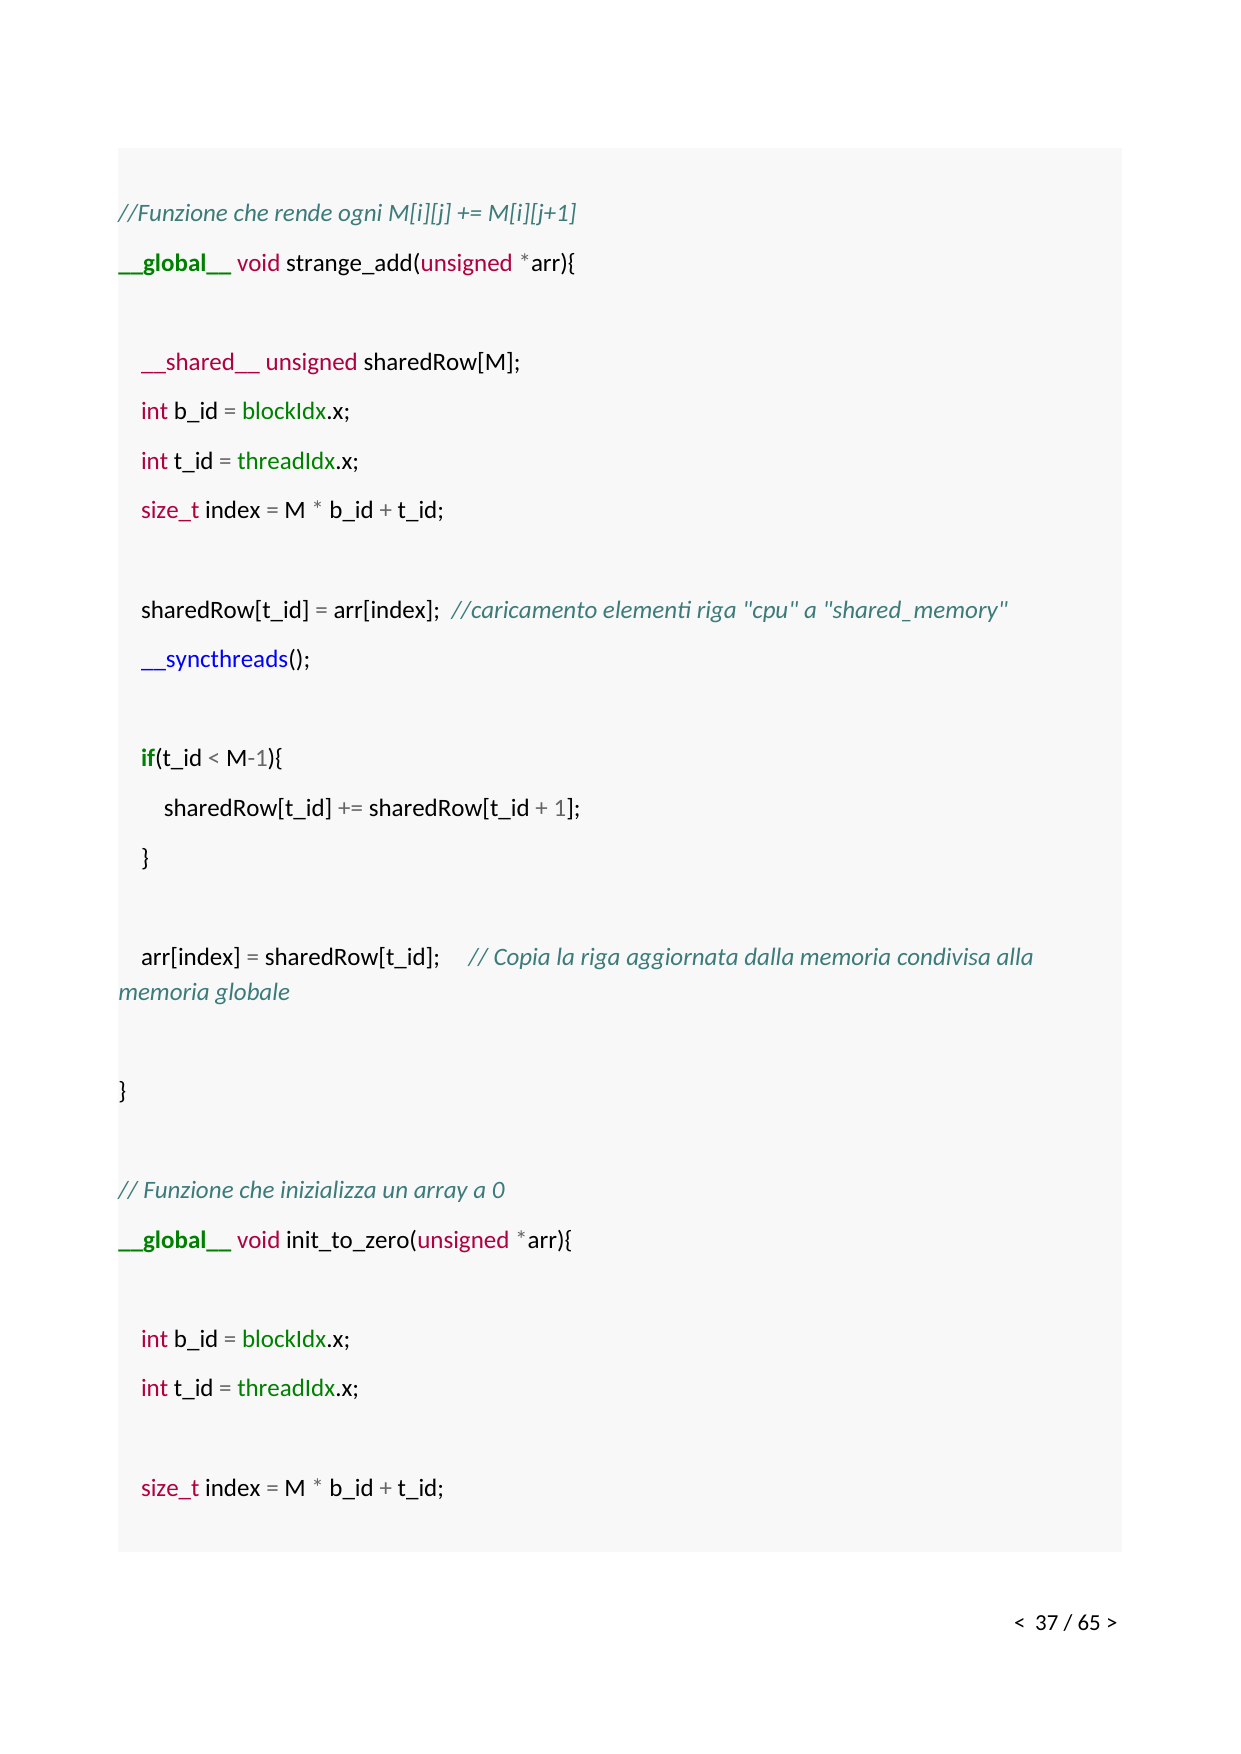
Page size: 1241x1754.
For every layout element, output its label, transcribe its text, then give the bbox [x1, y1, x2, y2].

text } [118, 842, 1122, 872]
text __syncthreads(); [118, 643, 1122, 674]
text int b_id = blockIdx.x; [118, 396, 1122, 426]
text //Funzione che rende ogni M[i][j] += M[i][j+1] [118, 197, 1122, 228]
text if(t_id < M-1){ [118, 743, 1122, 773]
text sharedRow[t_id] = arr[index]; //caricamento elementi riga "cpu" a "shared_memory" [118, 594, 1122, 624]
text } [118, 1075, 1122, 1106]
text int b_id = blockIdx.x; [118, 1323, 1122, 1353]
text sharedRow[t_id] += sharedRow[t_id + 1]; [118, 792, 1122, 823]
text size_t index = M * b_id + t_id; [118, 1472, 1122, 1502]
text size_t index = M * b_id + t_id; [118, 495, 1122, 525]
text int t_id = threadIdx.x; [118, 1373, 1122, 1403]
text // Funzione che inizializza un array a 0 [118, 1174, 1122, 1205]
text int t_id = threadIdx.x; [118, 445, 1122, 476]
text __shared__ unsigned sharedRow[M]; [118, 346, 1122, 376]
text arr[index] = sharedRow[t_id]; // Copia la riga aggiornata dalla memoria condivisa alla memoria globale [118, 941, 1122, 1006]
text __global__ void strange_add(unsigned *arr){ [118, 247, 1122, 277]
text __global__ void init_to_zero(unsigned *arr){ [118, 1224, 1122, 1254]
